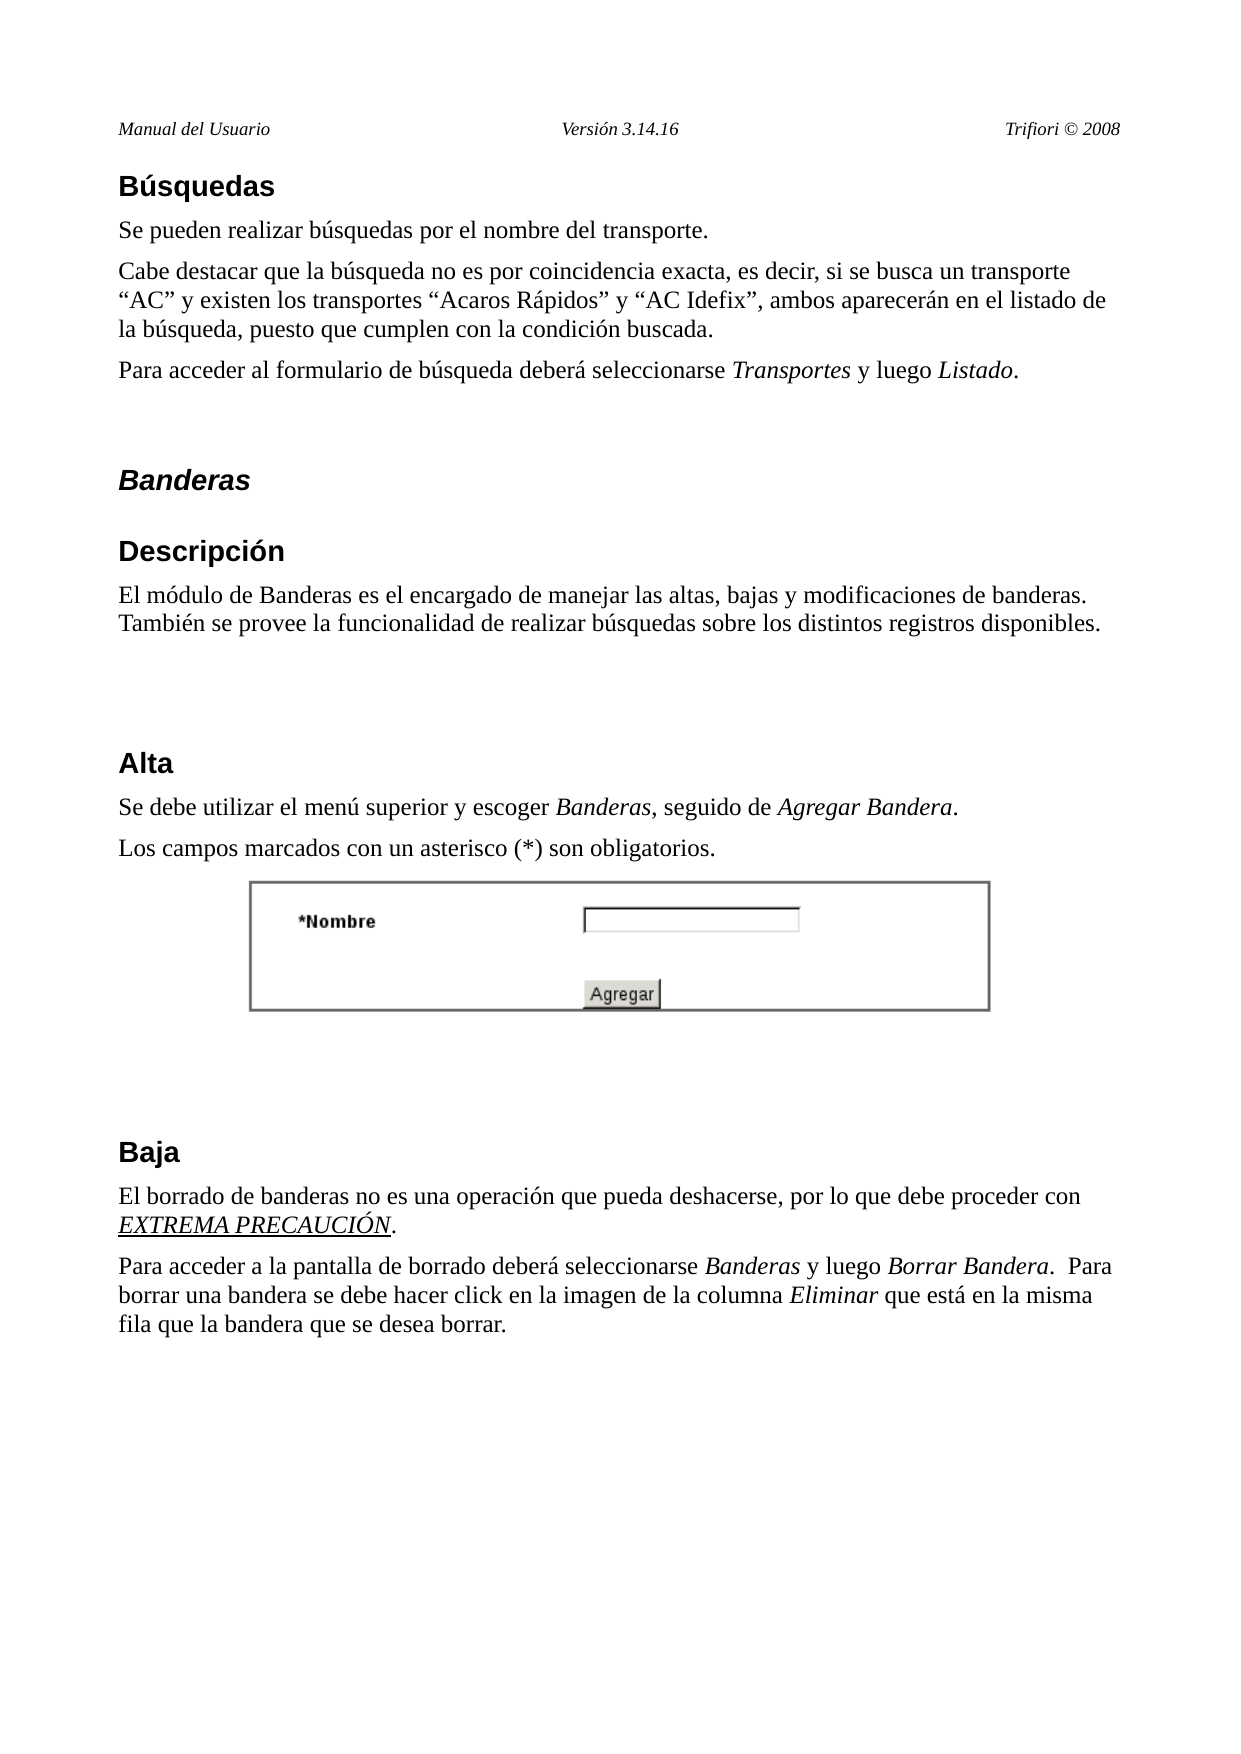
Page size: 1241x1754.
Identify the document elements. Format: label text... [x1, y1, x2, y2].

text Para acceder a la pantalla de borrado deberá seleccionarse Banderas y luego Borrar Bandera. Para borrar una bandera se debe hacer click en la imagen de la columna Eliminar que está en la misma fila que la bandera que se desea borrar. [118, 1251, 1122, 1338]
text Se debe utilizar el menú superior y escoger Banderas, seguido de Agregar Bandera. [118, 792, 1122, 821]
text Los campos marcados con un asterisco (*) son obligatorios. [118, 833, 1122, 862]
subtitle Descripción [118, 534, 1122, 567]
text El módulo de Banderas es el encargado de manejar las altas, bajas y modificaciones de banderas. También se provee la funcionalidad de realizar búsquedas sobre los distintos registros disponibles. [118, 580, 1122, 637]
subtitle Banderas [118, 463, 1122, 496]
subtitle Alta [118, 746, 1122, 779]
picture [245, 874, 995, 1019]
text Se pueden realizar búsquedas por el nombre del transporte. [118, 215, 1122, 244]
text El borrado de banderas no es una operación que pueda deshacerse, por lo que debe proceder con EXTREMA PRECAUCIÓN. [118, 1181, 1122, 1239]
subtitle Baja [118, 1135, 1122, 1169]
text Para acceder al formulario de búsqueda deberá seleccionarse Transportes y luego Listado. [118, 355, 1122, 384]
text Cabe destacar que la búsqueda no es por coincidencia exacta, es decir, si se busca un transporte “AC” y existen los transportes “Acaros Rápidos” y “AC Idefix”, ambos aparecerán en el listado de la búsqueda, puesto que cumplen con la condición buscada. [118, 256, 1122, 343]
subtitle Búsquedas [118, 169, 1122, 203]
